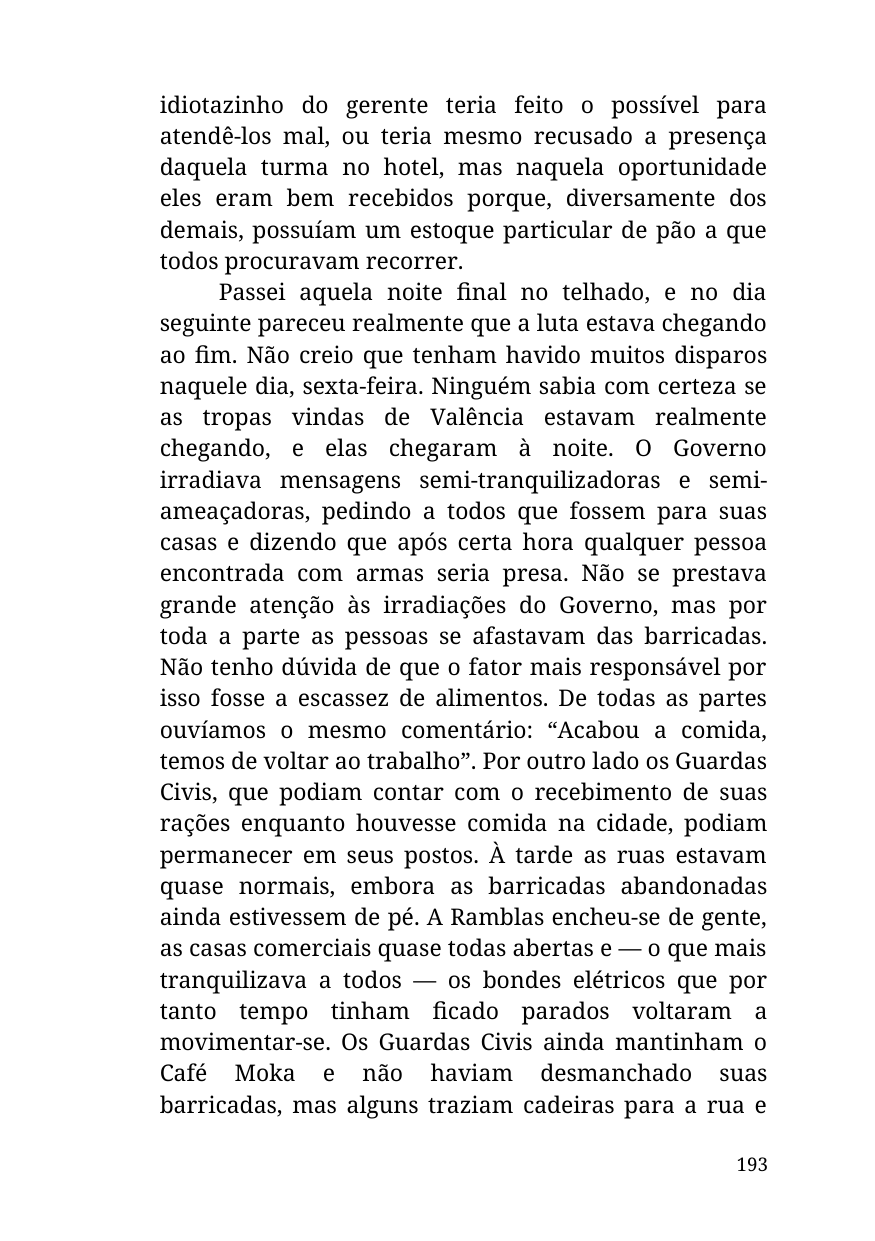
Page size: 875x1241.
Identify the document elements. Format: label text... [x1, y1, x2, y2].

text Passei aquela noite final no telhado, e no dia seguinte pareceu realmente que a luta estava chegando ao fim. Não creio que tenham havido muitos disparos naquele dia, sexta-feira. Ninguém sabia com certeza se as tropas vindas de Valência estavam realmente chegando, e elas chegaram à noite. O Governo irradiava mensagens semi-tranquilizadoras e semi-ameaçadoras, pedindo a todos que fossem para suas casas e dizendo que após certa hora qualquer pessoa encontrada com armas seria presa. Não se prestava grande atenção às irradiações do Governo, mas por toda a parte as pessoas se afastavam das barricadas. Não tenho dúvida de que o fator mais responsável por isso fosse a escassez de alimentos. De todas as partes ouvíamos o mesmo comentário: “Acabou a comida, temos de voltar ao trabalho”. Por outro lado os Guardas Civis, que podiam contar com o recebimento de suas rações enquanto houvesse comida na cidade, podiam permanecer em seus postos. À tarde as ruas estavam quase normais, embora as barricadas abandonadas ainda estivessem de pé. A Ramblas encheu-se de gente, as casas comerciais quase todas abertas e — o que mais tranquilizava a todos — os bondes elétricos que por tanto tempo tinham ficado parados voltaram a movimentar-se. Os Guardas Civis ainda mantinham o Café Moka e não haviam desmanchado suas barricadas, mas alguns traziam cadeiras para a rua e [159, 276, 768, 1120]
text idiotazinho do gerente teria feito o possível para atendê-los mal, ou teria mesmo recusado a presença daquela turma no hotel, mas naquela oportunidade eles eram bem recebidos porque, diversamente dos demais, possuíam um estoque particular de pão a que todos procuravam recorrer. [159, 88, 768, 276]
